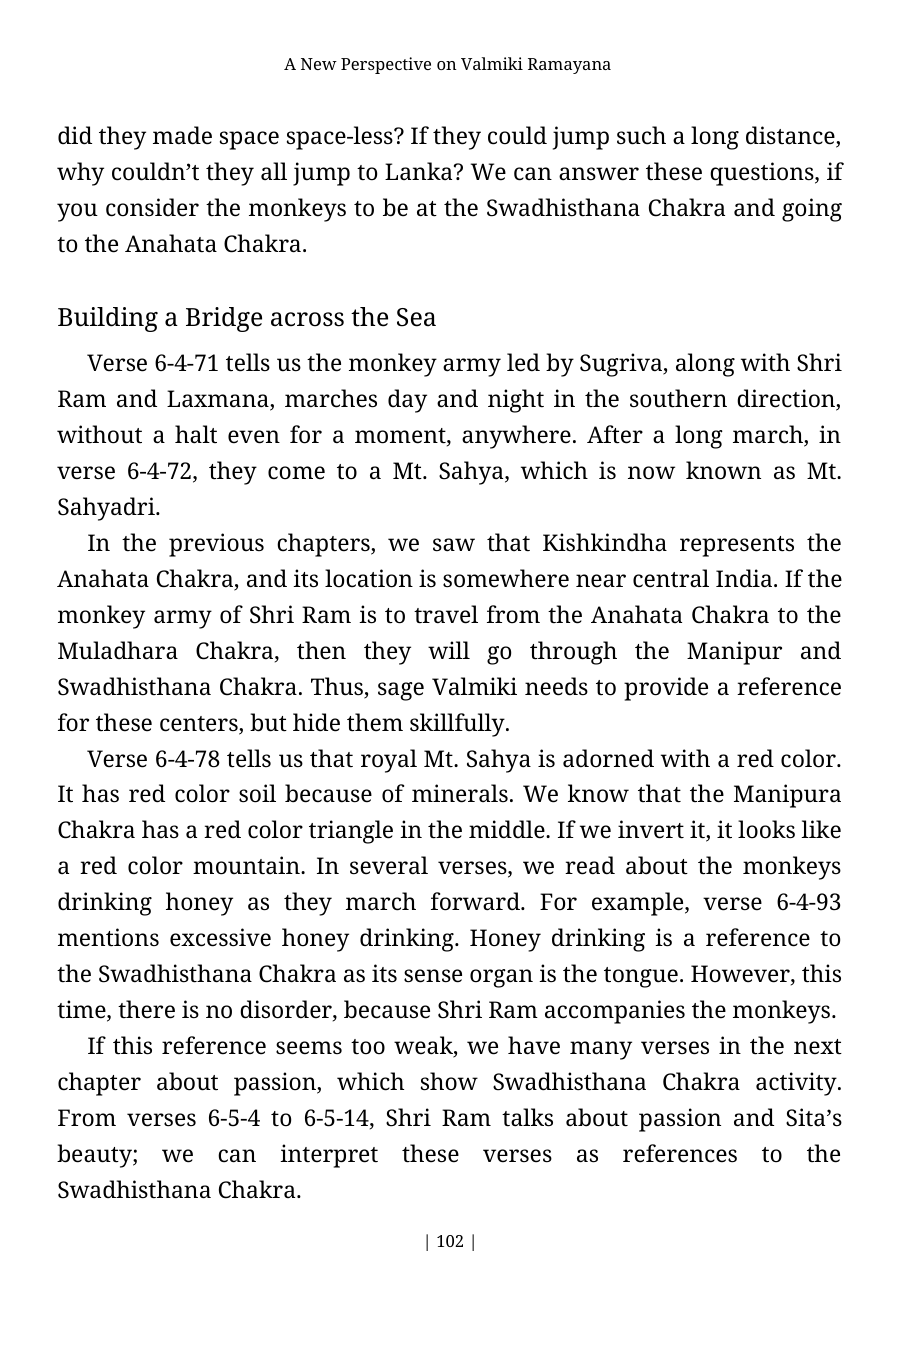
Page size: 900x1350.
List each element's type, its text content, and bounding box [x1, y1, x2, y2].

text Verse 6-4-78 tells us that royal Mt. Sahya is adorned with a red color. It has red color soil because of minerals. We know that the Manipura Chakra has a red color triangle in the middle. If we invert it, it looks like a red color mountain. In several verses, we read about the monkeys drinking honey as they march forward. For example, verse 6-4-93 mentions excessive honey drinking. Honey drinking is a reference to the Swadhisthana Chakra as its sense organ is the tongue. However, this time, there is no disorder, because Shri Ram accompanies the monkeys. [57, 742, 843, 1025]
text If this reference seems too weak, we have many verses in the next chapter about passion, which show Swadhisthana Chakra activity. From verses 6-5-4 to 6-5-14, Shri Ram talks about passion and Sita’s beauty; we can interpret these verses as references to the Swadhisthana Chakra. [57, 1030, 843, 1205]
text Verse 6-4-71 tells us the monkey army led by Sugriva, along with Shri Ram and Laxmana, marches day and night in the southern direction, without a halt even for a moment, anywhere. After a long march, in verse 6-4-72, they come to a Mt. Sahya, which is now known as Mt. Sahyadri. [57, 347, 843, 522]
subtitle Building a Bridge across the Sea [57, 300, 843, 334]
text In the previous chapters, we saw that Kishkindha represents the Anahata Chakra, and its location is somewhere near central India. If the monkey army of Shri Ram is to travel from the Anahata Chakra to the Muladhara Chakra, then they will go through the Manipur and Swadhisthana Chakra. Thus, sage Valmiki needs to provide a reference for these centers, but hide them skillfully. [57, 527, 843, 738]
text did they made space space-less? If they could jump such a long distance, why couldn’t they all jump to Lanka? We can answer these questions, if you consider the monkeys to be at the Swadhisthana Chakra and going to the Anahata Chakra. [57, 120, 843, 259]
